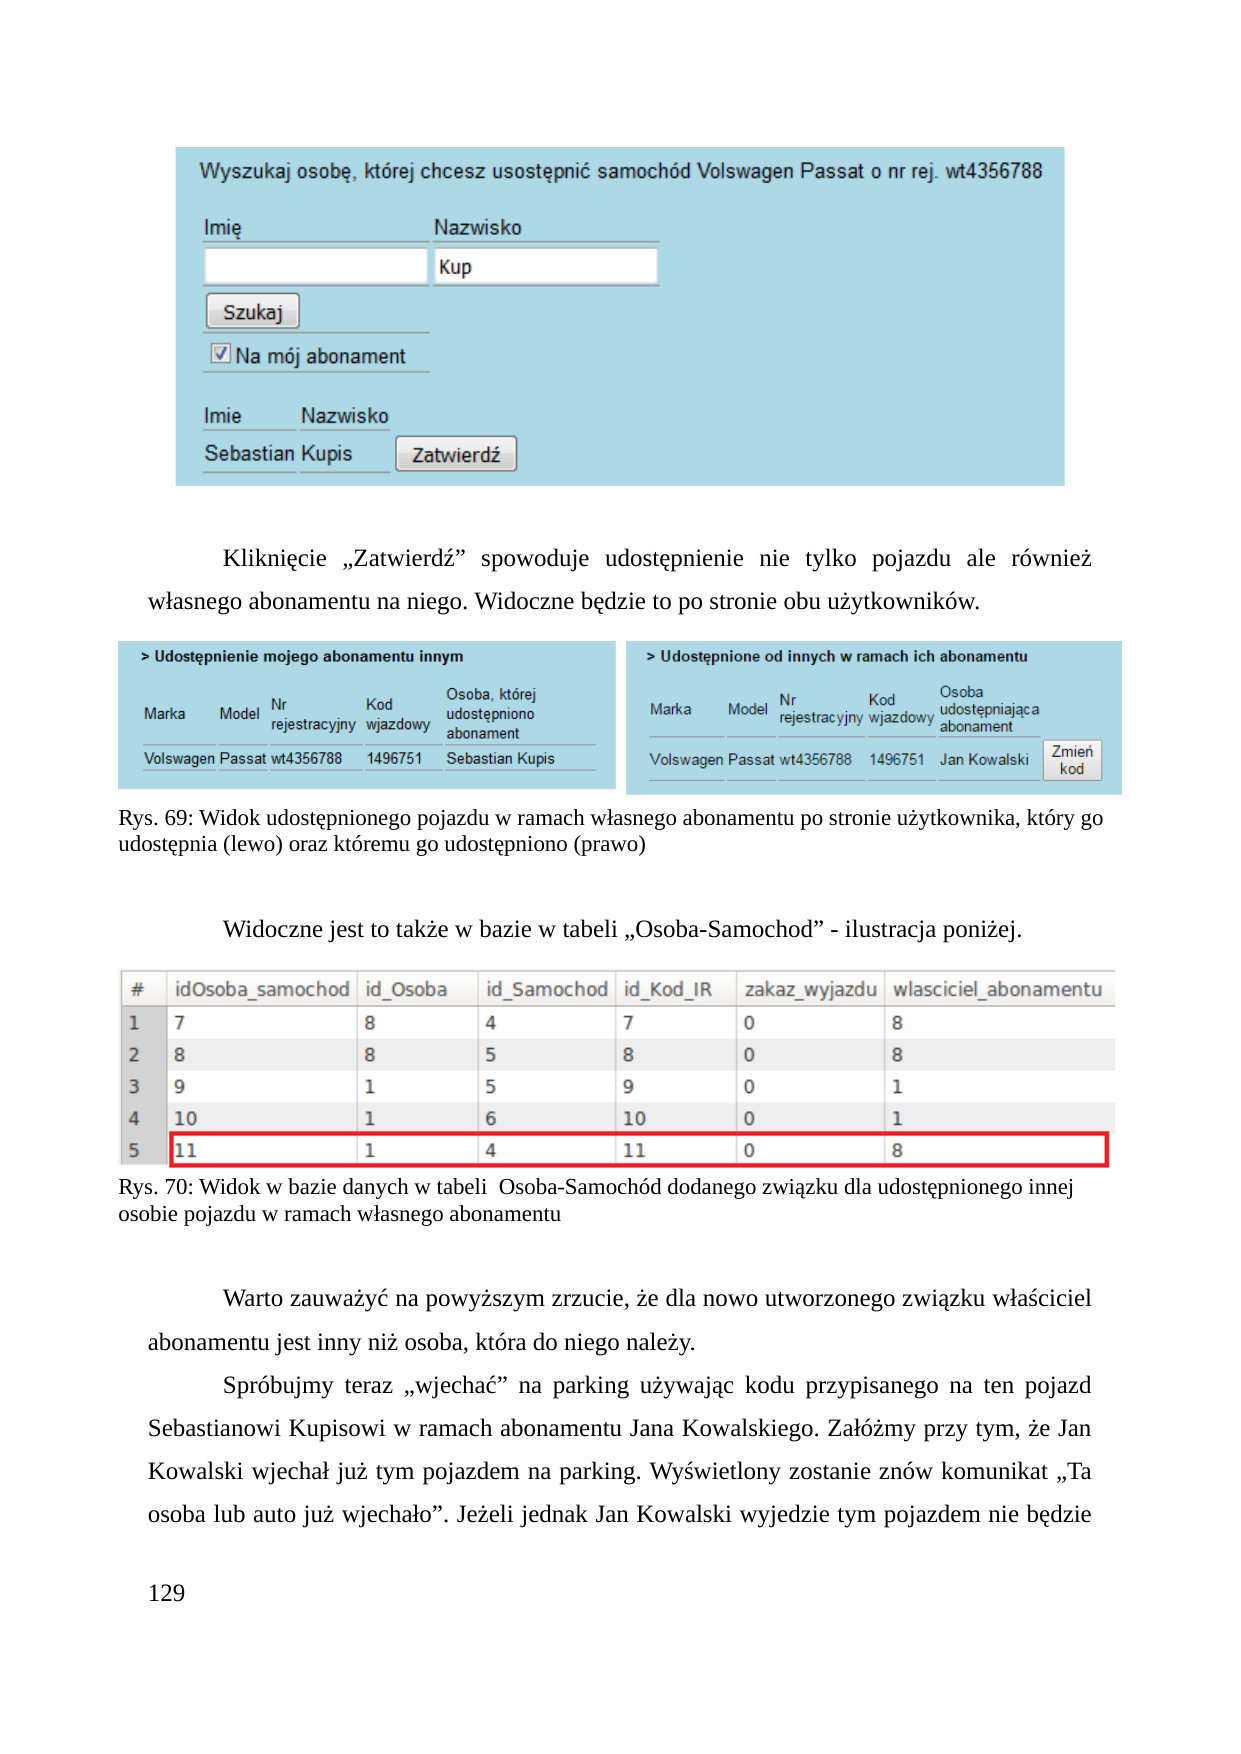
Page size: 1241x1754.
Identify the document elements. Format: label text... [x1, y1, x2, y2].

text Spróbujmy teraz „wjechać” na parking używając kodu przypisanego na ten pojazd Sebastianowi Kupisowi w ramach abonamentu Jana Kowalskiego. Załóżmy przy tym, że Jan Kowalski wjechał już tym pojazdem na parking. Wyświetlony zostanie znów komunikat „Ta osoba lub auto już wjechało”. Jeżeli jednak Jan Kowalski wyjedzie tym pojazdem nie będzie [148, 1370, 1093, 1528]
text Rys. 70: Widok w bazie danych w tabeli Osoba-Samochód dodanego związku dla udostępnionego innej osobie pojazdu w ramach własnego abonamentu [118, 1174, 1122, 1226]
text Widoczne jest to także w bazie w tabeli „Osoba-Samochod” - ilustracja poniżej. [148, 914, 1093, 943]
text Warto zauważyć na powyższym zrzucie, że dla nowo utworzonego związku właściciel abonamentu jest inny niż osoba, która do niego należy. [148, 1283, 1093, 1355]
picture [118, 641, 1123, 804]
picture [175, 147, 1065, 486]
picture [118, 969, 1123, 1174]
text Kliknięcie „Zatwierdź” spowoduje udostępnienie nie tylko pojazdu ale również własnego abonamentu na niego. Widoczne będzie to po stronie obu użytkowników. [148, 543, 1093, 614]
text Rys. 69: Widok udostępnionego pojazdu w ramach własnego abonamentu po stronie użytkownika, który go udostępnia (lewo) oraz któremu go udostępniono (prawo) [118, 804, 1122, 856]
